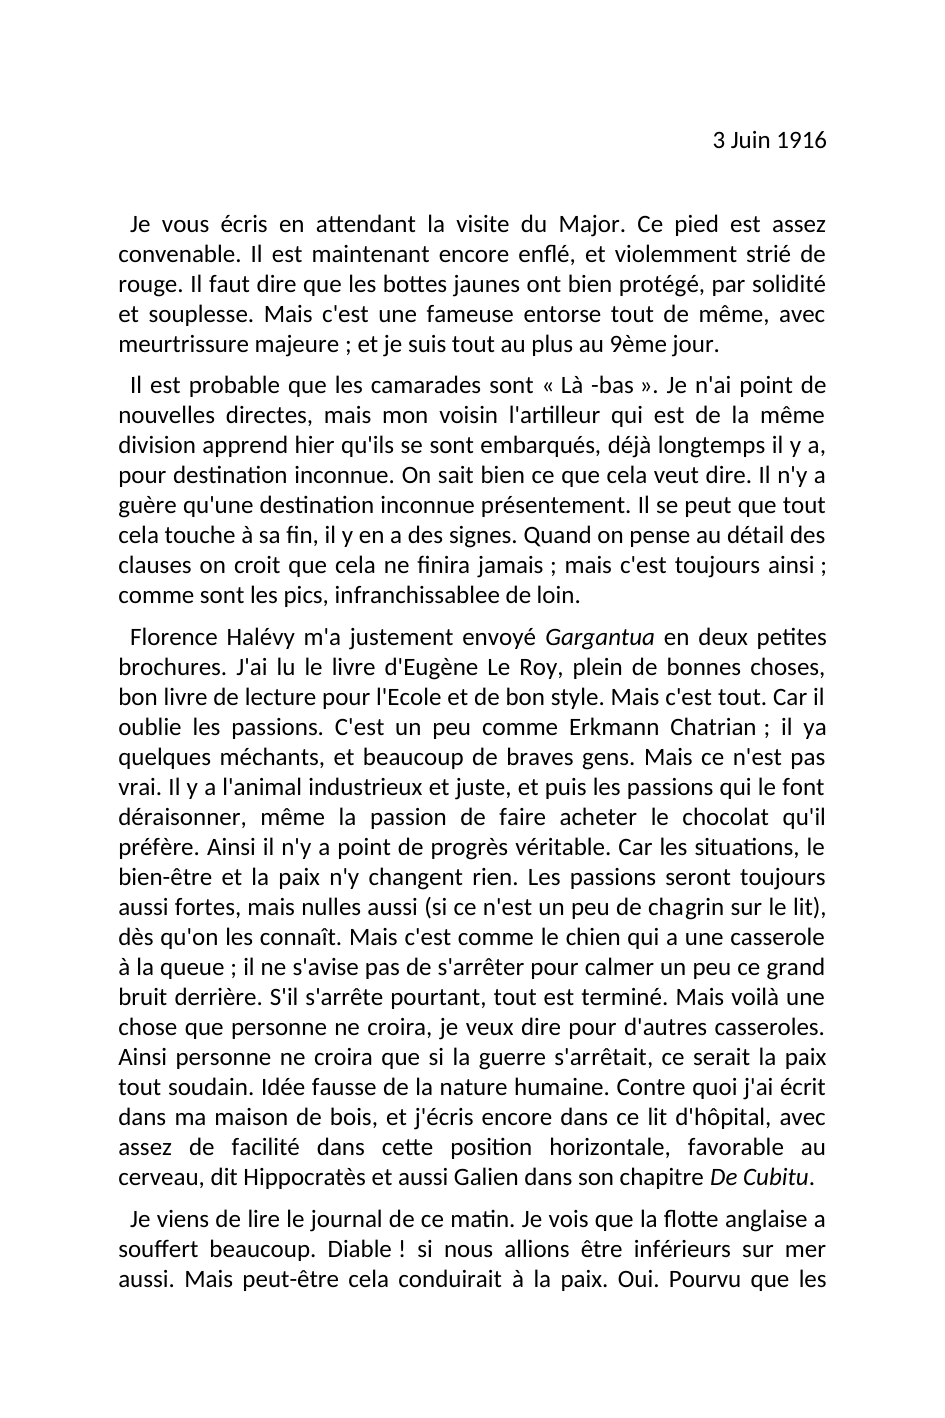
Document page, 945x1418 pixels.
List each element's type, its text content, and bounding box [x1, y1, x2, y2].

text Je vous écris en attendant la visite du Major. Ce pied est assez convenable. Il est maintenant encore enflé, et violemment strié de rouge. Il faut dire que les bottes jaunes ont bien protégé, par solidité et souplesse. Mais c'est une fameuse entorse tout de même, avec meurtrissure majeure ; et je suis tout au plus au 9ème jour. [118, 213, 827, 358]
text Il est probable que les camarades sont « Là -bas ». Je n'ai point de nouvelles directes, mais mon voisin l'artilleur qui est de la même division apprend hier qu'ils se sont embarqués, déjà longtemps il y a, pour destination inconnue. On sait bien ce que cela veut dire. Il n'y a guère qu'une destination inconnue présentement. Il se peut que tout cela touche à sa fin, il y en a des signes. Quand on pense au détail des clauses on croit que cela ne finira jamais ; mais c'est toujours ainsi ; comme sont les pics, in­franchissablee de loin. [118, 375, 827, 610]
text 3 Juin 1916 [118, 130, 827, 155]
text Florence Halévy m'a justement envoyé Gargantua en deux petites brochures. J'ai lu le livre d'Eugène Le Roy, plein de bonnes choses, bon livre de lecture pour l'Ecole et de bon style. Mais c'est tout. Car il oublie les passions. C'est un peu comme Erkmann Chatrian ; il ya quelques méchants, et beaucoup de braves gens. Mais ce n'est pas vrai. Il y a l'animal industrieux et juste, et puis les passions qui le font déraisonner, même la passion de faire acheter le chocolat qu'il préfère. Ainsi il n'y a point de progrès véritable. Car les situations, le bien-être et la paix n'y changent rien. Les passions seront toujours aussi fortes, mais nulles aussi (si ce n'est un peu de cha­grin sur le lit), dès qu'on les connaît. Mais c'est comme le chien qui a une casserole à la queue ; il ne s'avise pas de s'arrêter pour calmer un peu ce grand bruit derrière. S'il s'arrête pourtant, tout est terminé. Mais voilà une chose que personne ne croira, je veux dire pour d'autres casseroles. Ainsi personne ne croira que si la guerre s'ar­rêtait, ce serait la paix tout soudain. Idée fausse de la nature humaine. Contre quoi j'ai écrit dans ma maison de bois, et j'écris encore dans ce lit d'hôpital, avec assez de facilité dans cette position horizontale, favorable au cerveau, dit Hippocratès et aussi Galien dans son chapitre De Cubitu. [118, 627, 827, 1192]
text Je viens de lire le journal de ce matin. Je vois que la flotte anglaise a souffert beaucoup. Diable ! si nous allions être inférieurs sur mer aussi. Mais peut-être cela conduirait à la paix. Oui. Pourvu que les [118, 1209, 827, 1294]
